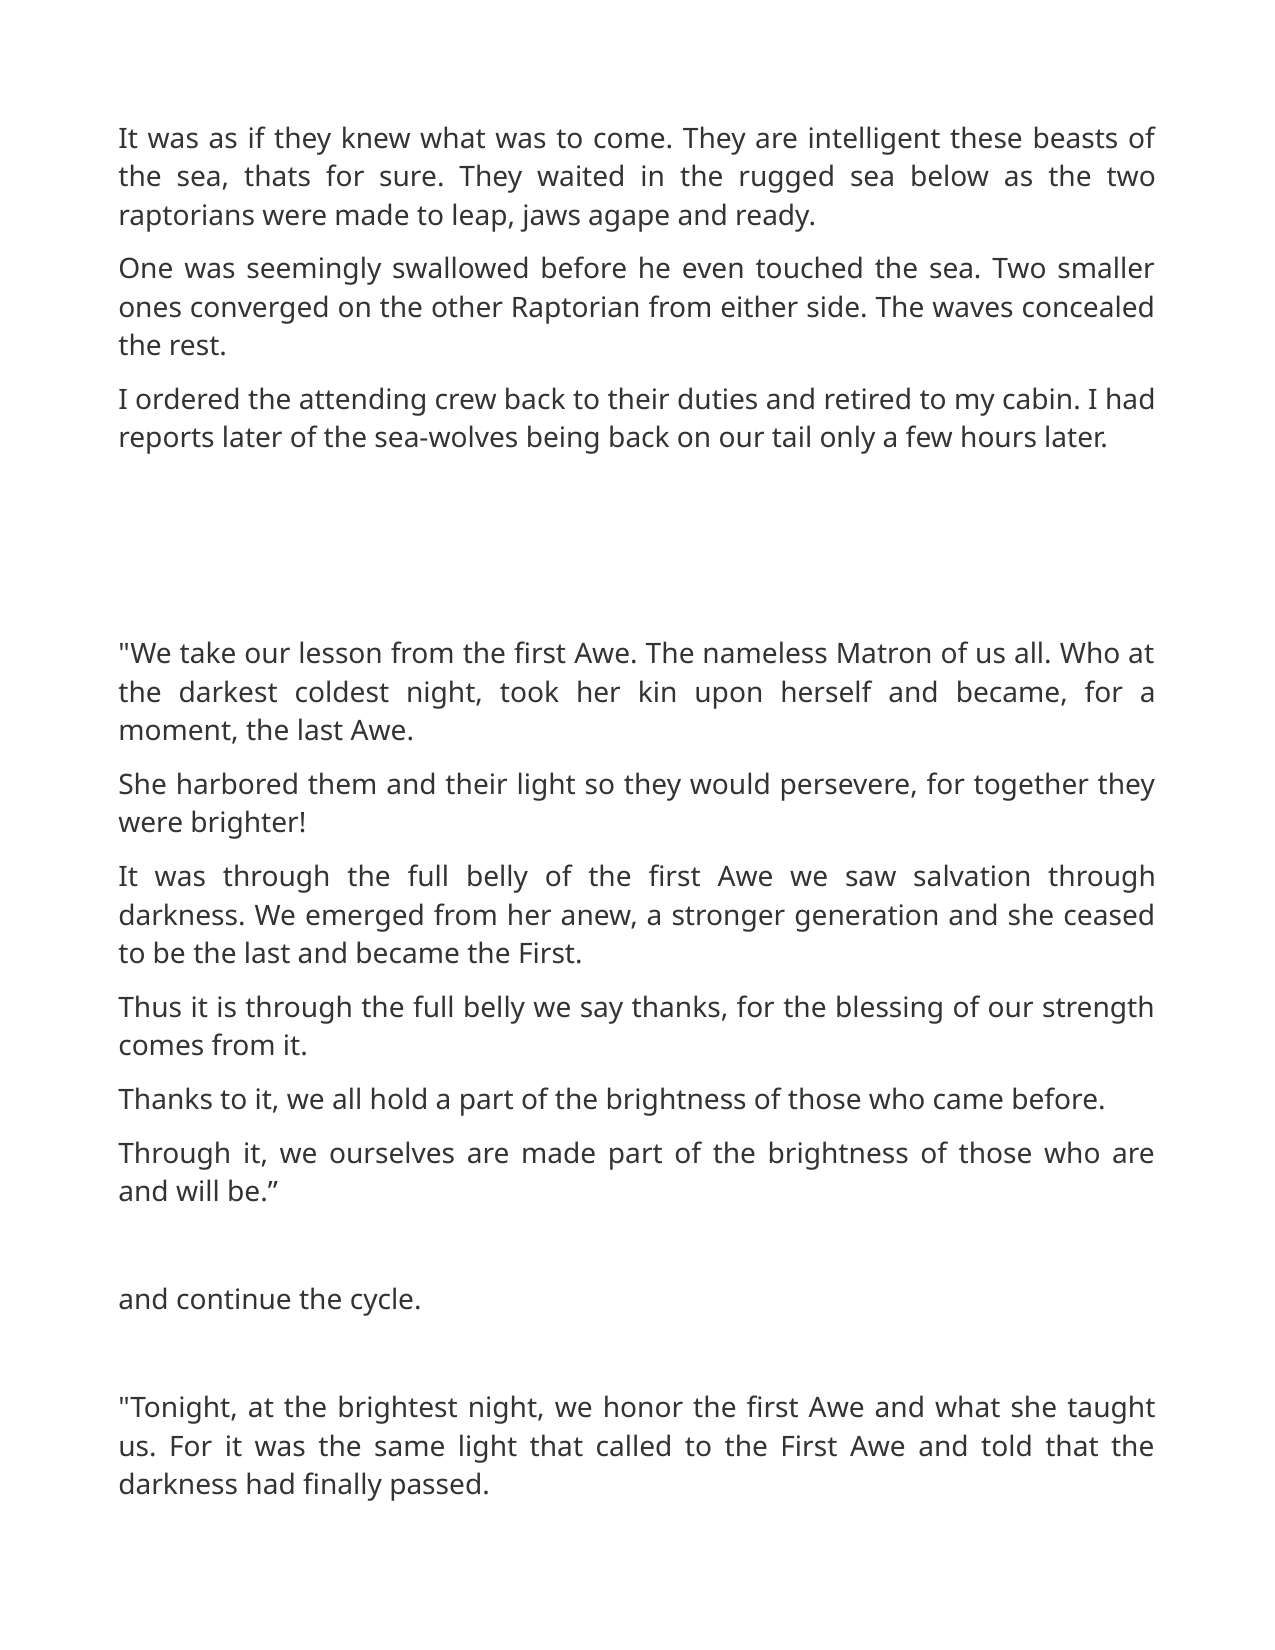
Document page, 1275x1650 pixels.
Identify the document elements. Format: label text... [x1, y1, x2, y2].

text She harbored them and their light so they would persevere, for together they were brighter! [118, 764, 1157, 841]
text Through it, we ourselves are made part of the brightness of those who are and will be.” [118, 1133, 1157, 1210]
text and continue the cycle. [118, 1279, 1157, 1318]
text "Tonight, at the brightest night, we honor the first Awe and what she taught us. For it was the same light that called to the First Awe and told that the darkness had finally passed. [118, 1387, 1157, 1502]
text Thanks to it, we all hold a part of the brightness of those who came before. [118, 1079, 1157, 1118]
text "We take our lesson from the first Awe. The nameless Matron of us all. Who at the darkest coldest night, took her kin upon herself and became, for a moment, the last Awe. [118, 633, 1157, 748]
text I ordered the attending crew back to their duties and retired to my cabin. I had reports later of the sea-wolves being back on our tail only a few hours later. [118, 379, 1157, 456]
text Thus it is through the full belly we say thanks, for the blessing of our strength comes from it. [118, 987, 1157, 1064]
text One was seemingly swallowed before he even touched the sea. Two smaller ones converged on the other Raptorian from either side. The waves concealed the rest. [118, 249, 1157, 364]
text It was through the full belly of the first Awe we saw salvation through darkness. We emerged from her anew, a stronger generation and she ceased to be the last and became the First. [118, 856, 1157, 971]
text It was as if they knew what was to come. They are intelligent these beasts of the sea, thats for sure. They waited in the rugged sea below as the two raptorians were made to leap, jaws agape and ready. [118, 118, 1157, 233]
